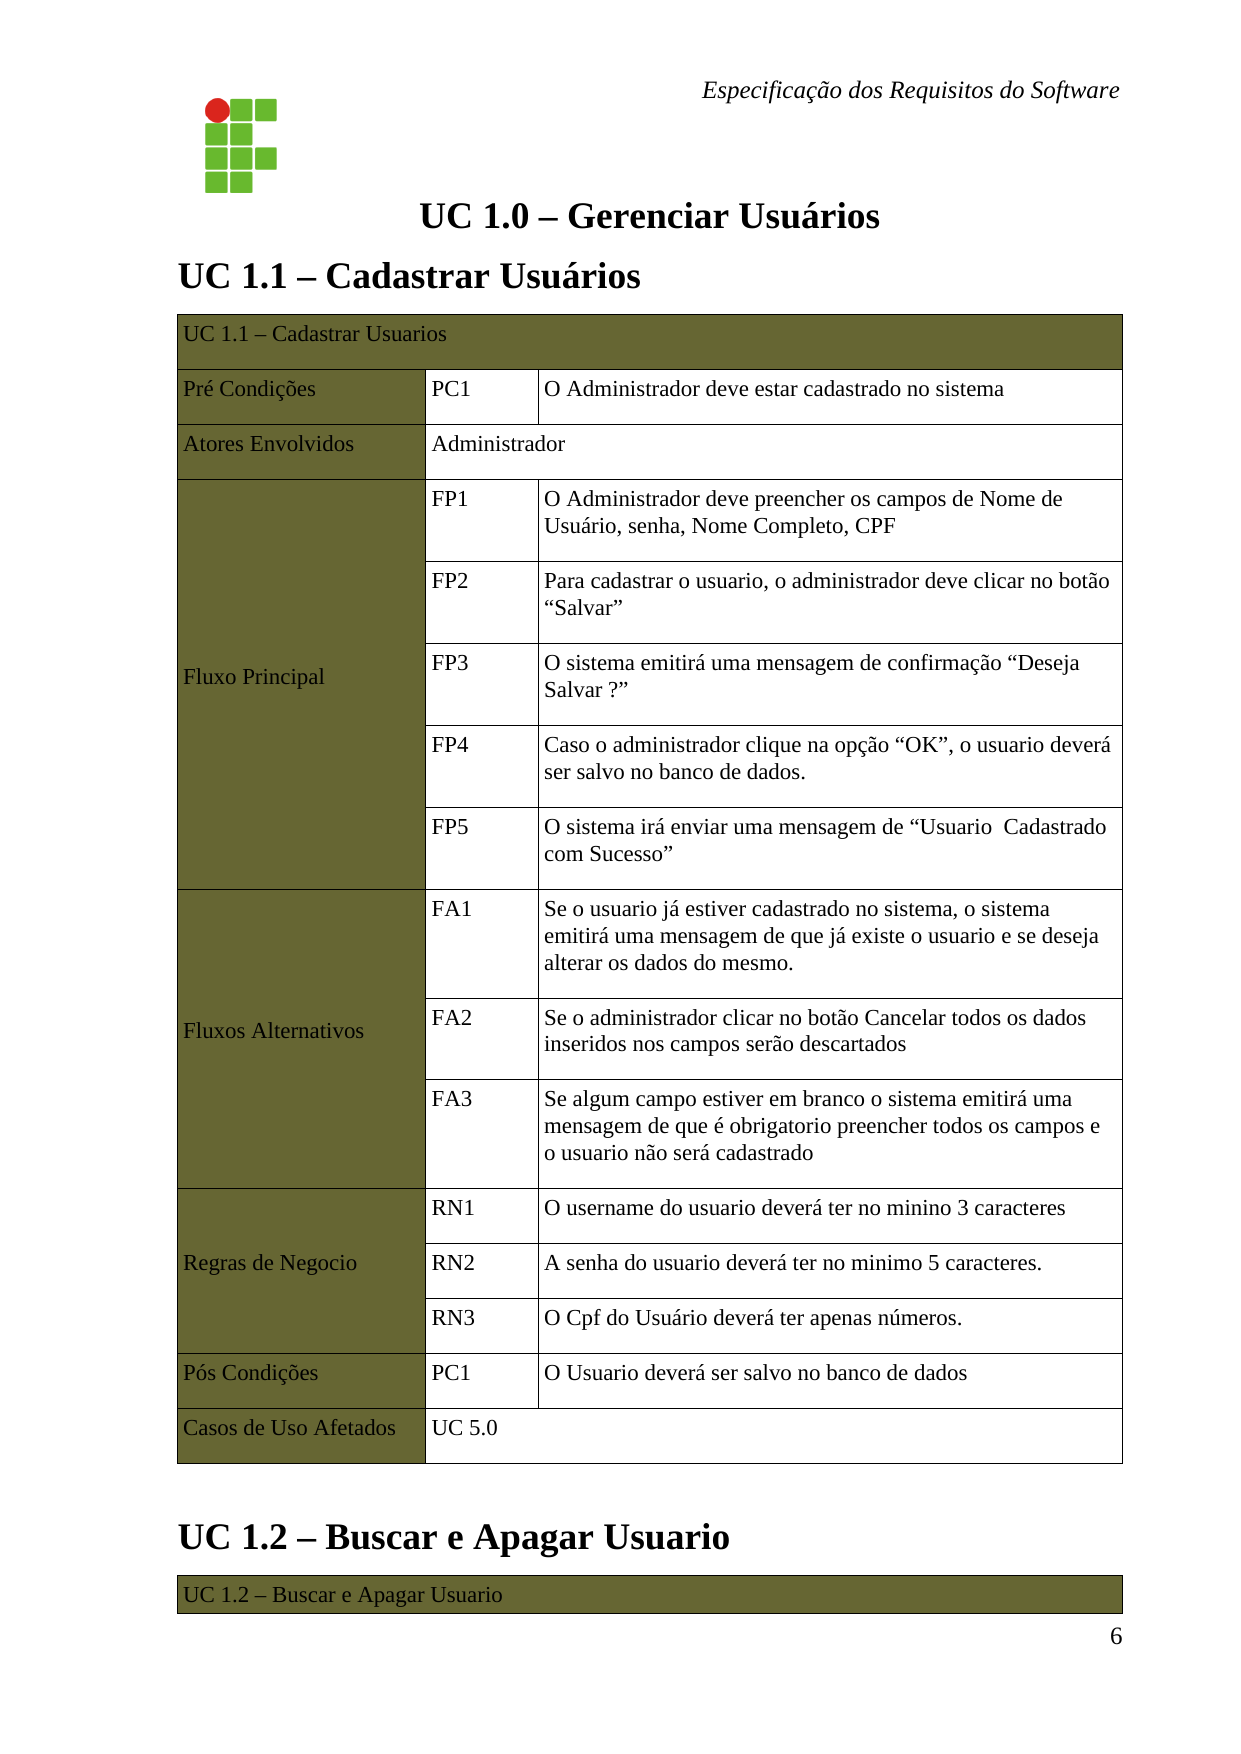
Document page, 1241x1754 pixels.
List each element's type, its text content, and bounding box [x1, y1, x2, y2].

table_cell O Usuario deverá ser salvo no banco de dados [539, 1354, 1122, 1408]
table_cell FP4 [426, 726, 538, 807]
table_cell PC1 [426, 370, 538, 424]
table_cell Se o usuario já estiver cadastrado no sistema, o sistema emitirá uma mensagem de que já existe o usuario e se deseja alterar os dados do mesmo. [539, 890, 1122, 997]
table_cell Atores Envolvidos [178, 425, 425, 479]
table_cell O Administrador deve preencher os campos de Nome de Usuário, senha, Nome Completo, CPF [539, 480, 1122, 561]
table_cell FA2 [426, 999, 538, 1079]
table_cell O username do usuario deverá ter no minino 3 caracteres [539, 1189, 1122, 1243]
text UC 1.2 – Buscar e Apagar Usuario [177, 1514, 1122, 1557]
table_cell O sistema emitirá uma mensagem de confirmação “Deseja Salvar ?” [539, 644, 1122, 725]
table_cell Pré Condições [178, 370, 425, 424]
table_cell FP2 [426, 562, 538, 643]
table_cell RN2 [426, 1244, 538, 1298]
table_cell A senha do usuario deverá ter no minimo 5 caracteres. [539, 1244, 1122, 1298]
table_cell O sistema irá enviar uma mensagem de “Usuario Cadastrado com Sucesso” [539, 808, 1122, 889]
table_cell Se algum campo estiver em branco o sistema emitirá uma mensagem de que é obrigatorio preencher todos os campos e o usuario não será cadastrado [539, 1080, 1122, 1188]
table_cell Fluxos Alternativos [178, 890, 425, 1188]
table_cell FP1 [426, 480, 538, 561]
table_cell Pós Condições [178, 1354, 425, 1408]
table_cell FP5 [426, 808, 538, 889]
table_cell RN3 [426, 1299, 538, 1353]
table_cell Se o administrador clicar no botão Cancelar todos os dados inseridos nos campos serão descartados [539, 999, 1122, 1079]
table_cell RN1 [426, 1189, 538, 1243]
table_cell FA3 [426, 1080, 538, 1188]
table_header UC 1.2 – Buscar e Apagar Usuario [178, 1576, 1122, 1613]
table_cell O Cpf do Usuário deverá ter apenas números. [539, 1299, 1122, 1353]
table_cell Fluxo Principal [178, 480, 425, 889]
table_cell Caso o administrador clique na opção “OK”, o usuario deverá ser salvo no banco de dados. [539, 726, 1122, 807]
text UC 1.0 – Gerenciar Usuários [177, 193, 1122, 236]
table_cell UC 5.0 [426, 1409, 1122, 1463]
picture [202, 98, 277, 193]
table_cell Casos de Uso Afetados [178, 1409, 425, 1463]
table_cell FP3 [426, 644, 538, 725]
table_cell FA1 [426, 890, 538, 997]
text UC 1.1 – Cadastrar Usuários [177, 254, 1122, 297]
table_cell O Administrador deve estar cadastrado no sistema [539, 370, 1122, 424]
table_cell Regras de Negocio [178, 1189, 425, 1353]
table_cell PC1 [426, 1354, 538, 1408]
table_header UC 1.1 – Cadastrar Usuarios [178, 315, 1122, 369]
table_cell Para cadastrar o usuario, o administrador deve clicar no botão “Salvar” [539, 562, 1122, 643]
table_cell Administrador [426, 425, 1122, 479]
